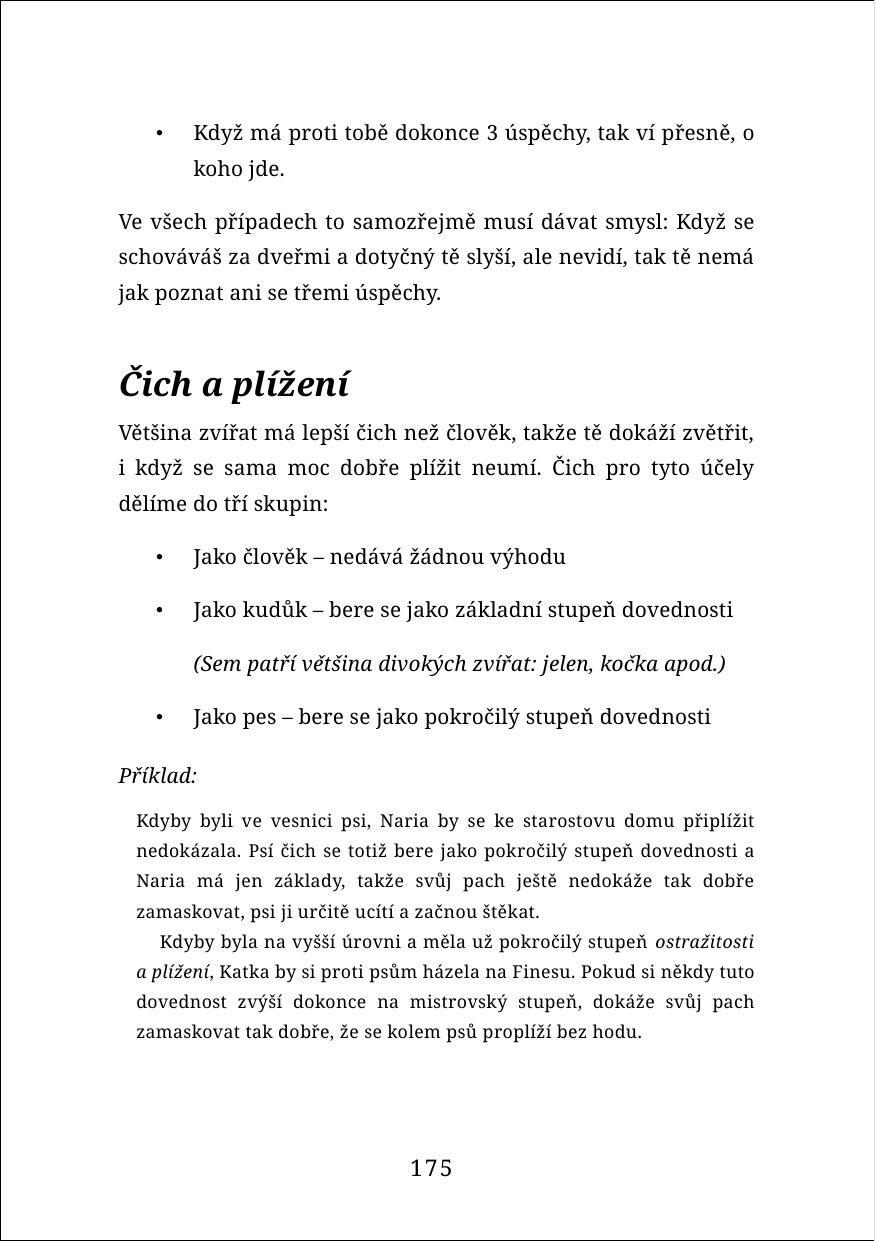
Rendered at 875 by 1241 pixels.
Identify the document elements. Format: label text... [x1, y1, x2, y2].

subtitle Čich a plížení [118, 361, 756, 406]
list Jako pes – bere se jako pokročilý stupeň dovednosti [156, 702, 756, 730]
text Příklad: [118, 761, 756, 789]
list (Sem patří většina divokých zvířat: jelen, kočka apod.) [156, 649, 756, 677]
list Když má proti tobě dokonce 3 úspěchy, tak ví přesně, o koho jde. [156, 118, 756, 182]
text Kdyby byli ve vesnici psi, Naria by se ke starostovu domu připlížit nedokázala. Psí čich se totiž bere jako pokročilý stupeň dovednosti a Naria má jen základy, takže svůj pach ještě nedokáže tak dobře zamaskovat, psi ji určitě ucítí a začnou štěkat. Kdyby byla na vyšší úrovni a měla už pokročilý stupeň ostražitosti a plížení, Katka by si proti psům házela na Finesu. Pokud si někdy tuto dovednost zvýší dokonce na mistrovský stupeň, dokáže svůj pach zamaskovat tak dobře, že se kolem psů proplíží bez hodu. [136, 808, 756, 1044]
text Ve všech případech to samozřejmě musí dávat smysl: Když se schováváš za dveřmi a dotyčný tě slyší, ale nevidí, tak tě nemá jak poznat ani se třemi úspěchy. [118, 207, 756, 306]
list Jako kudůk – bere se jako základní stupeň dovednosti [156, 596, 756, 624]
text Většina zvířat má lepší čich než člověk, takže tě dokáží zvětřit, i když se sama moc dobře plížit neumí. Čich pro tyto účely dělíme do tří skupin: [118, 418, 756, 517]
list Jako člověk – nedává žádnou výhodu [156, 542, 756, 571]
